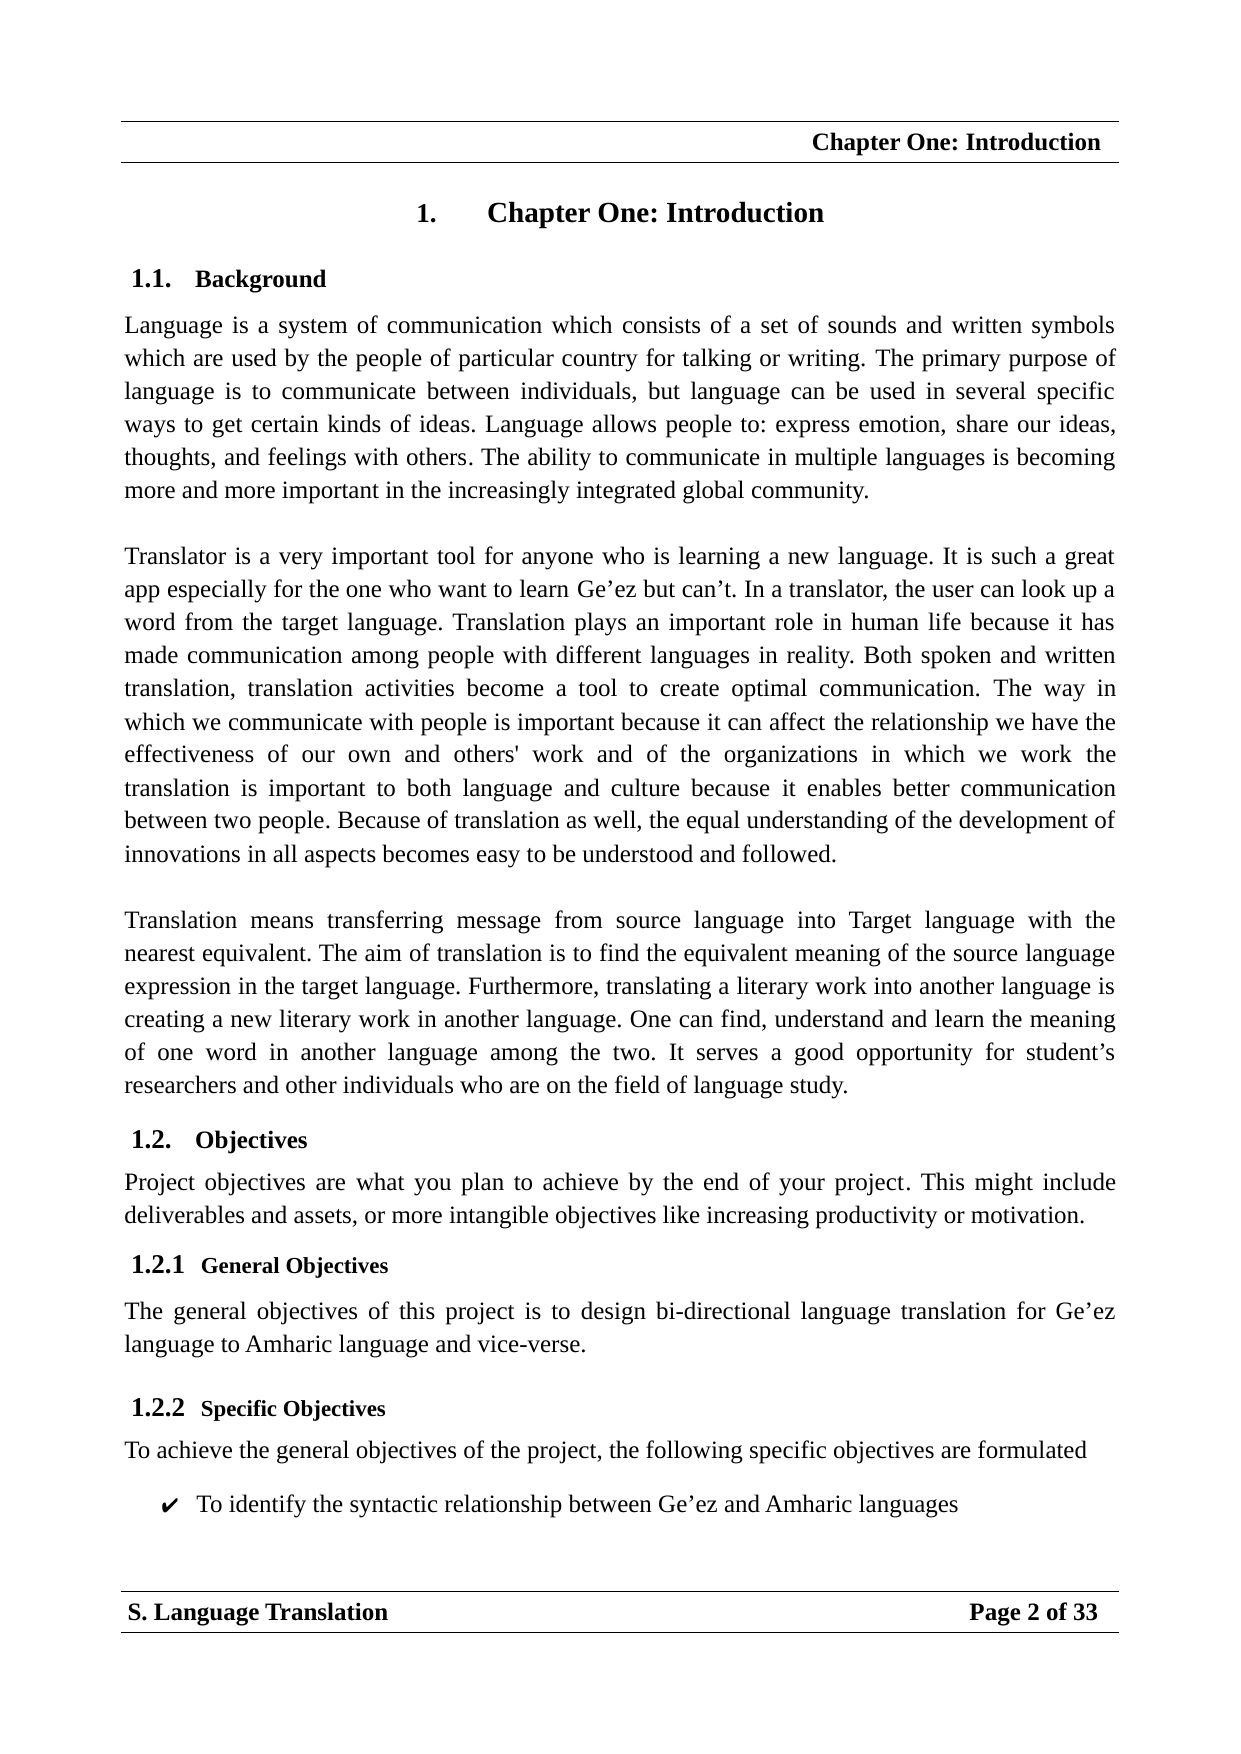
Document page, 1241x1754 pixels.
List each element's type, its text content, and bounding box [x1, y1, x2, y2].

list To identify the syntactic relationship between Ge’ez and Amharic languages [159, 1486, 1119, 1517]
text To achieve the general objectives of the project, the following specific objectives are formulated [121, 1432, 1119, 1467]
text Translation means transferring message from source language into Target language with the nearest equivalent. The aim of translation is to find the equivalent meaning of the source language expression in the target language. Furthermore, translating a literary work into another language is creating a new literary work in another language. One can find, understand and learn the meaning of one word in another language among the two. It serves a good opportunity for student’s researchers and other individuals who are on the field of language study. [121, 902, 1119, 1098]
subtitle Specific Objectives [121, 1388, 1119, 1422]
subtitle General Objectives [121, 1245, 1119, 1279]
text The general objectives of this project is to design bi-directional language translation for Ge’ez language to Amharic language and vice-verse. [121, 1293, 1119, 1358]
text Translator is a very important tool for anyone who is learning a new language. It is such a great app especially for the one who want to learn Ge’ez but can’t. In a translator, the user can look up a word from the target language. Translation plays an important role in human life because it has made communication among people with different languages in reality. Both spoken and written translation, translation activities become a tool to create optimal communication. The way in which we communicate with people is important because it can affect the relationship we have the effectiveness of our own and others' work and of the organizations in which we work the translation is important to both language and culture because it enables better communication between two people. Because of translation as well, the equal understanding of the development of innovations in all aspects becomes easy to be understood and followed. [121, 538, 1119, 867]
subtitle Background [121, 259, 1119, 293]
subtitle Objectives [121, 1121, 1119, 1155]
subtitle Chapter One: Introduction [121, 192, 1119, 229]
text Project objectives are what you plan to achieve by the end of your project. This might include deliverables and assets, or more intangible objectives like increasing productivity or motivation. [121, 1164, 1119, 1229]
text Language is a system of communication which consists of a set of sounds and written symbols which are used by the people of particular country for talking or writing. The primary purpose of language is to communicate between individuals, but language can be used in several specific ways to get certain kinds of ideas. Language allows people to: express emotion, share our ideas, thoughts, and feelings with others. The ability to communicate in multiple languages is becoming more and more important in the increasingly integrated global community. [121, 307, 1119, 504]
